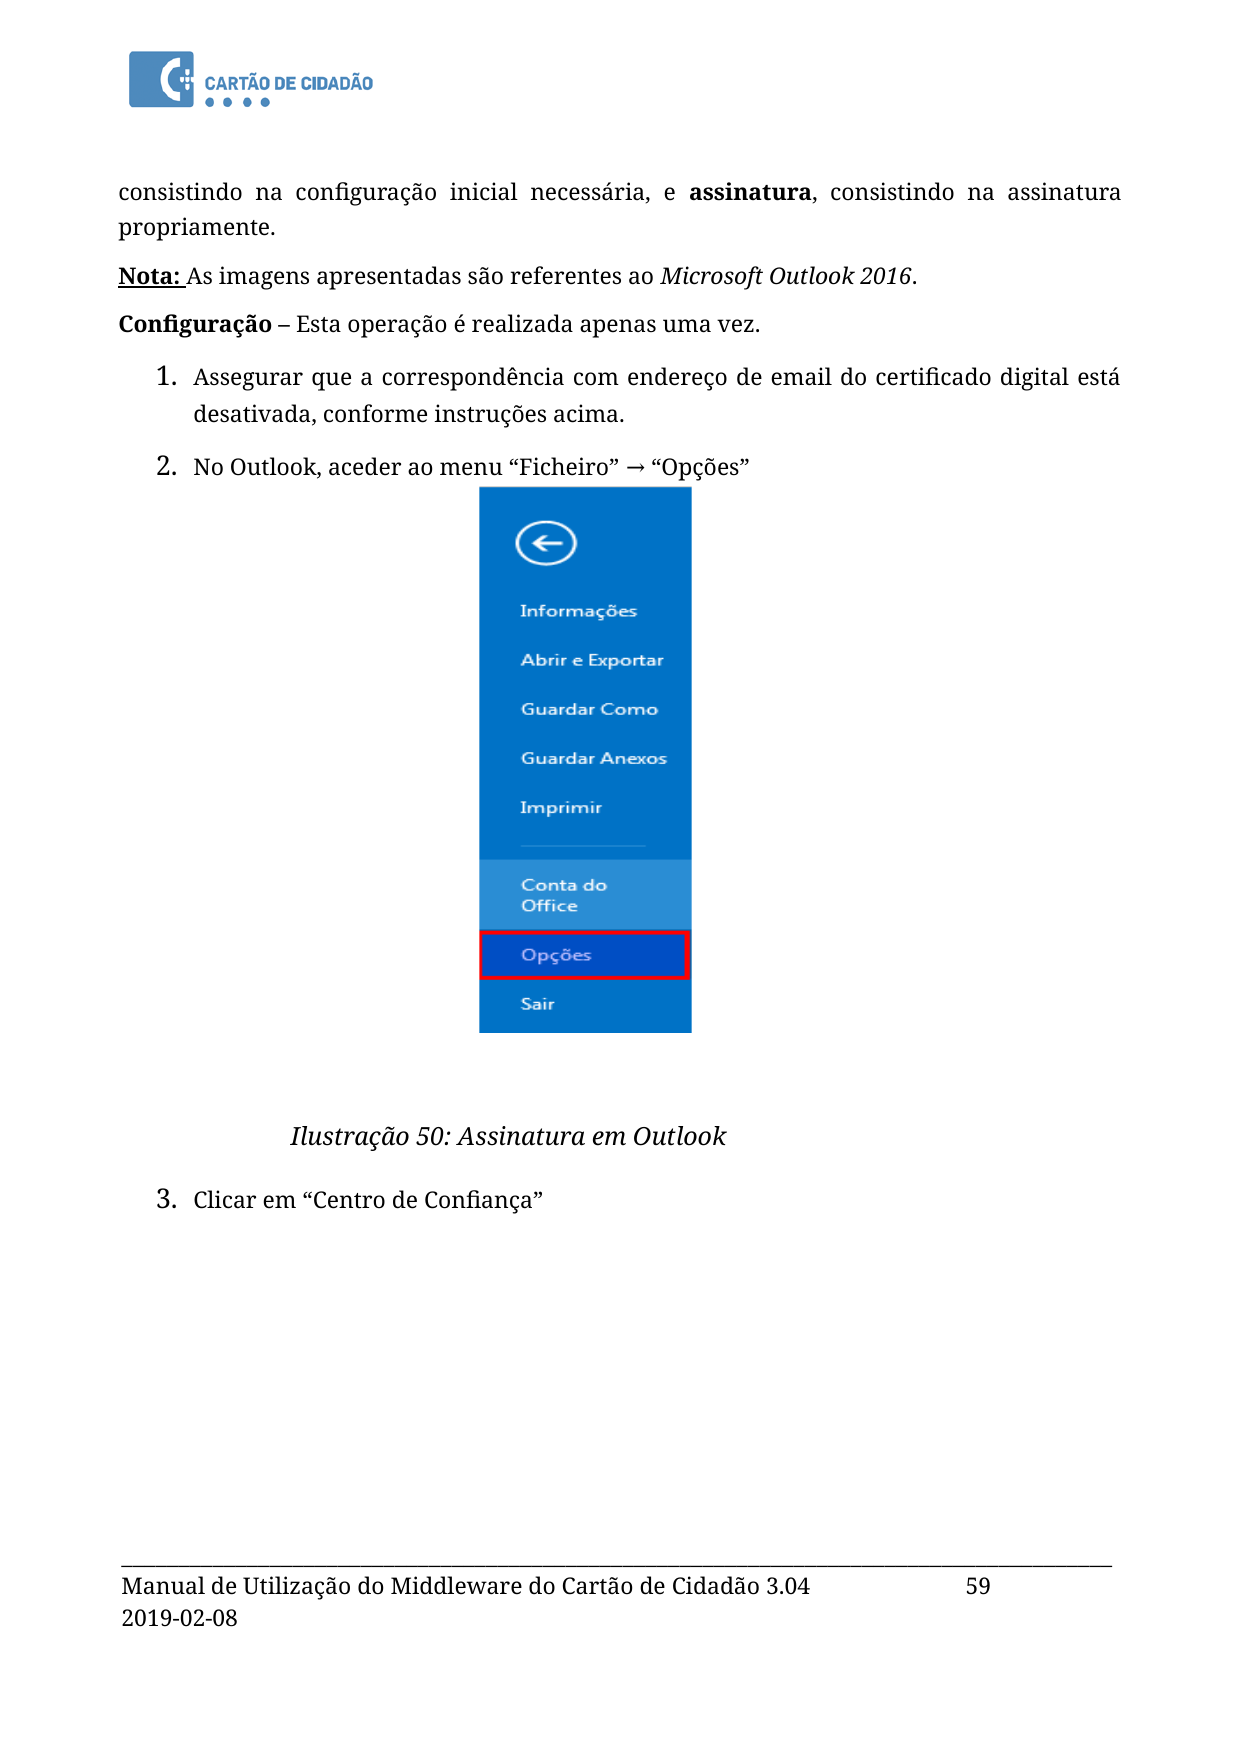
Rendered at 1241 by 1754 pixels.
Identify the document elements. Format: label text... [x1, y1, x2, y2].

picture [127, 45, 420, 115]
text Ilustração 50: Assinatura em Outlook [290, 1119, 881, 1153]
list No Outlook, aceder ao menu “Ficheiro” → “Opções” [156, 447, 1122, 483]
text Configuração – Esta operação é realizada apenas uma vez. [118, 308, 1122, 339]
text Nota: As imagens apresentadas são referentes ao Microsoft Outlook 2016. [118, 260, 1122, 291]
picture [479, 486, 692, 1033]
text consistindo na configuração inicial necessária, e assinatura, consistindo na assinatura propriamente. [118, 175, 1122, 243]
list Clicar em “Centro de Confiança” [156, 1180, 1122, 1217]
list Assegurar que a correspondência com endereço de email do certificado digital está desativada, conforme instruções acima. [156, 357, 1122, 429]
